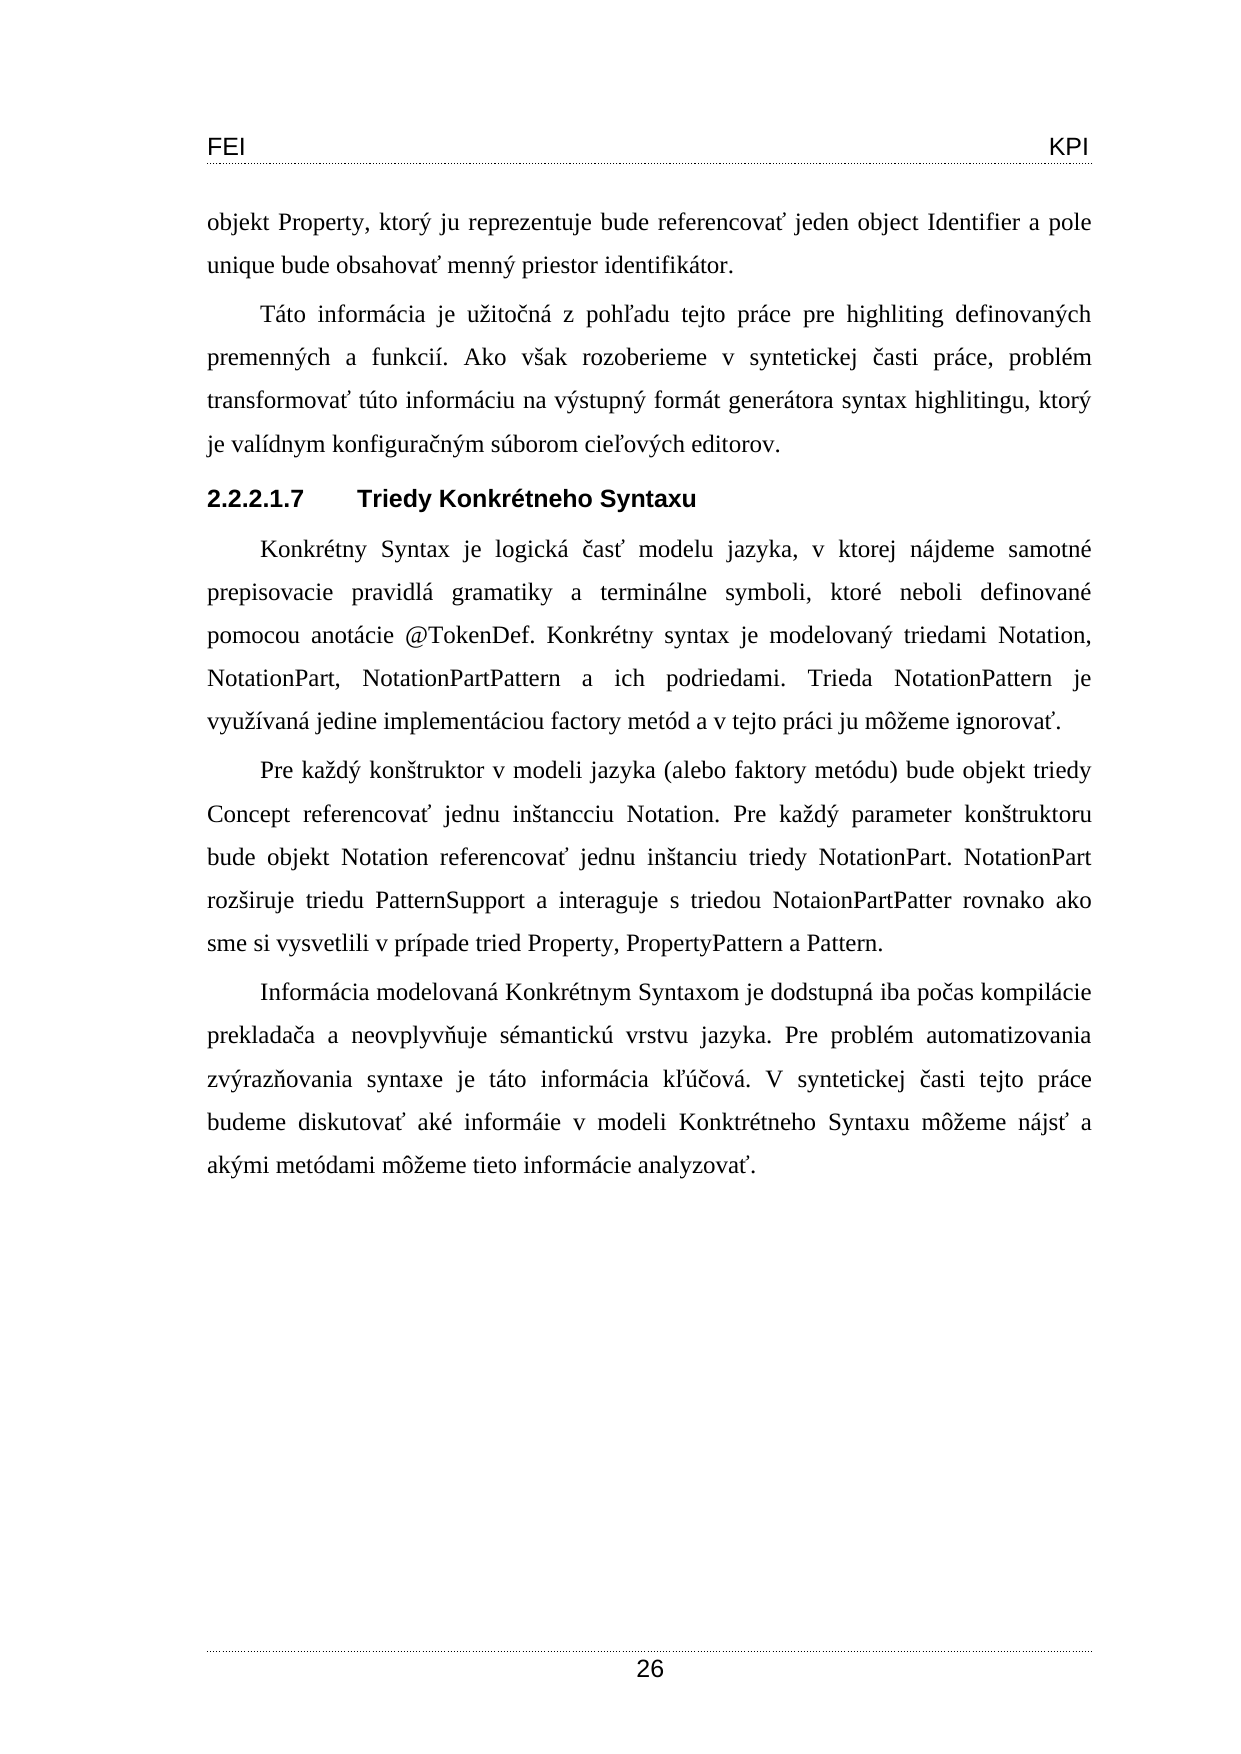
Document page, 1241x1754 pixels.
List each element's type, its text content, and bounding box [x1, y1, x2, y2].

subtitle Pre každý konštruktor v modeli jazyka (alebo faktory metódu) bude objekt triedy Concept referencovať jednu inštancciu Notation. Pre každý parameter konštruktoru bude objekt Notation referencovať jednu inštanciu triedy NotationPart. NotationPart rozširuje triedu PatternSupport a interaguje s triedou NotaionPartPatter rovnako ako sme si vysvetlili v prípade tried Property, PropertyPattern a Pattern. [207, 756, 1092, 957]
text Táto informácia je užitočná z pohľadu tejto práce pre highliting definovaných premenných a funkcií. Ako však rozoberieme v syntetickej časti práce, problém transformovať túto informáciu na výstupný formát generátora syntax highlitingu, ktorý je valídnym konfiguračným súborom cieľových editorov. [207, 299, 1092, 457]
list Triedy Konkrétneho Syntaxu [207, 484, 1092, 513]
text objekt Property, ktorý ju reprezentuje bude referencovať jeden object Identifier a pole unique bude obsahovať menný priestor identifikátor. [207, 207, 1092, 279]
subtitle Konkrétny Syntax je logická časť modelu jazyka, v ktorej nájdeme samotné prepisovacie pravidlá gramatiky a terminálne symboli, ktoré neboli definované pomocou anotácie @TokenDef. Konkrétny syntax je modelovaný triedami Notation, NotationPart, NotationPartPattern a ich podriedami. Trieda NotationPattern je využívaná jedine implementáciou factory metód a v tejto práci ju môžeme ignorovať. [207, 534, 1092, 735]
subtitle Informácia modelovaná Konkrétnym Syntaxom je dodstupná iba počas kompilácie prekladača a neovplyvňuje sémantickú vrstvu jazyka. Pre problém automatizovania zvýrazňovania syntaxe je táto informácia kľúčová. V syntetickej časti tejto práce budeme diskutovať aké informáie v modeli Konktrétneho Syntaxu môžeme nájsť a akými metódami môžeme tieto informácie analyzovať. [207, 977, 1092, 1179]
